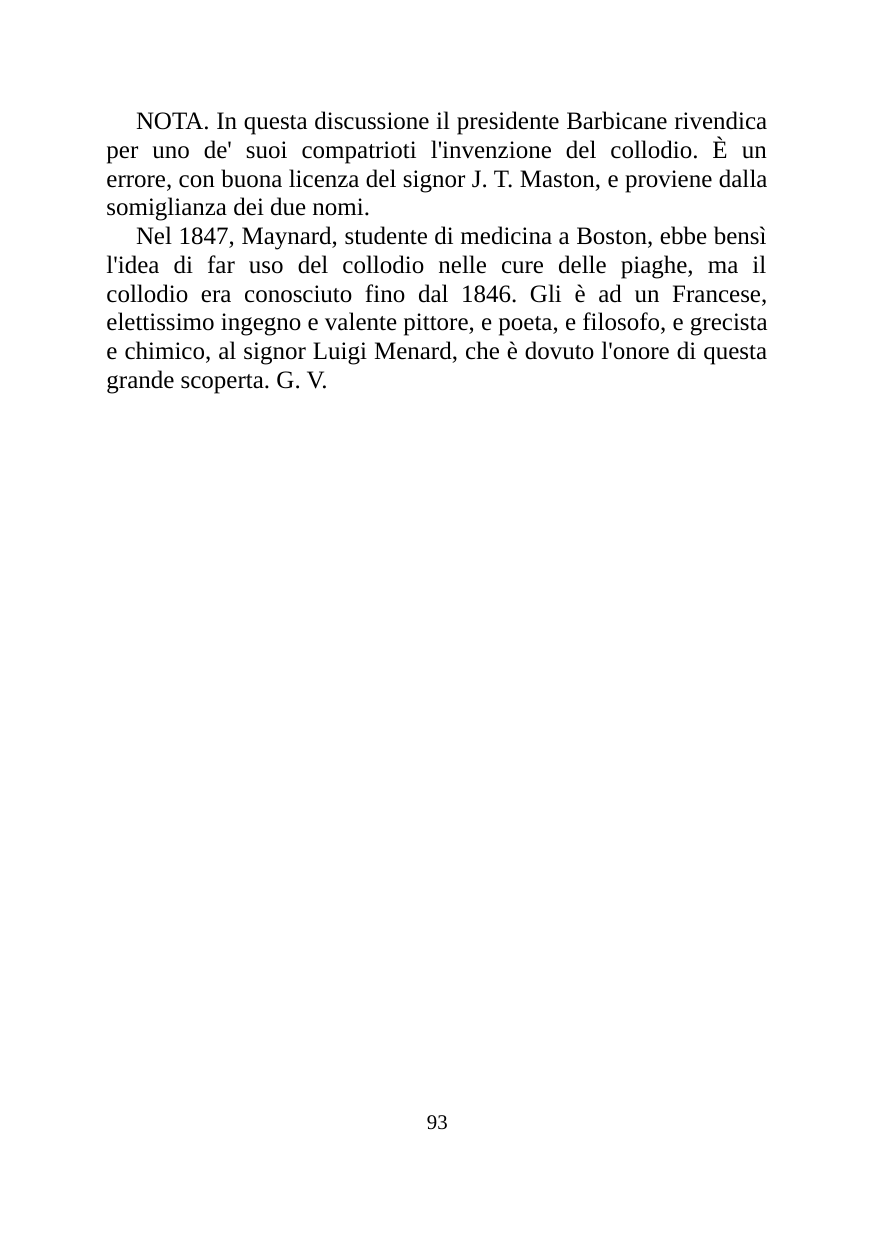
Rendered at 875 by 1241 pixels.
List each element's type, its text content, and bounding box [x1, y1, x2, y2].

text Nel 1847, Maynard, studente di medicina a Boston, ebbe bensì l'idea di far uso del collodio nelle cure delle piaghe, ma il collodio era conosciuto fino dal 1846. Gli è ad un Francese, elettissimo ingegno e valente pittore, e poeta, e filosofo, e grecista e chimico, al signor Luigi Menard, che è dovuto l'onore di questa grande scoperta. G. V. [106, 221, 768, 394]
text NOTA. In questa discussione il presidente Barbicane rivendica per uno de' suoi compatrioti l'invenzione del collodio. È un errore, con buona licenza del signor J. T. Maston, e proviene dalla somiglianza dei due nomi. [106, 106, 768, 221]
